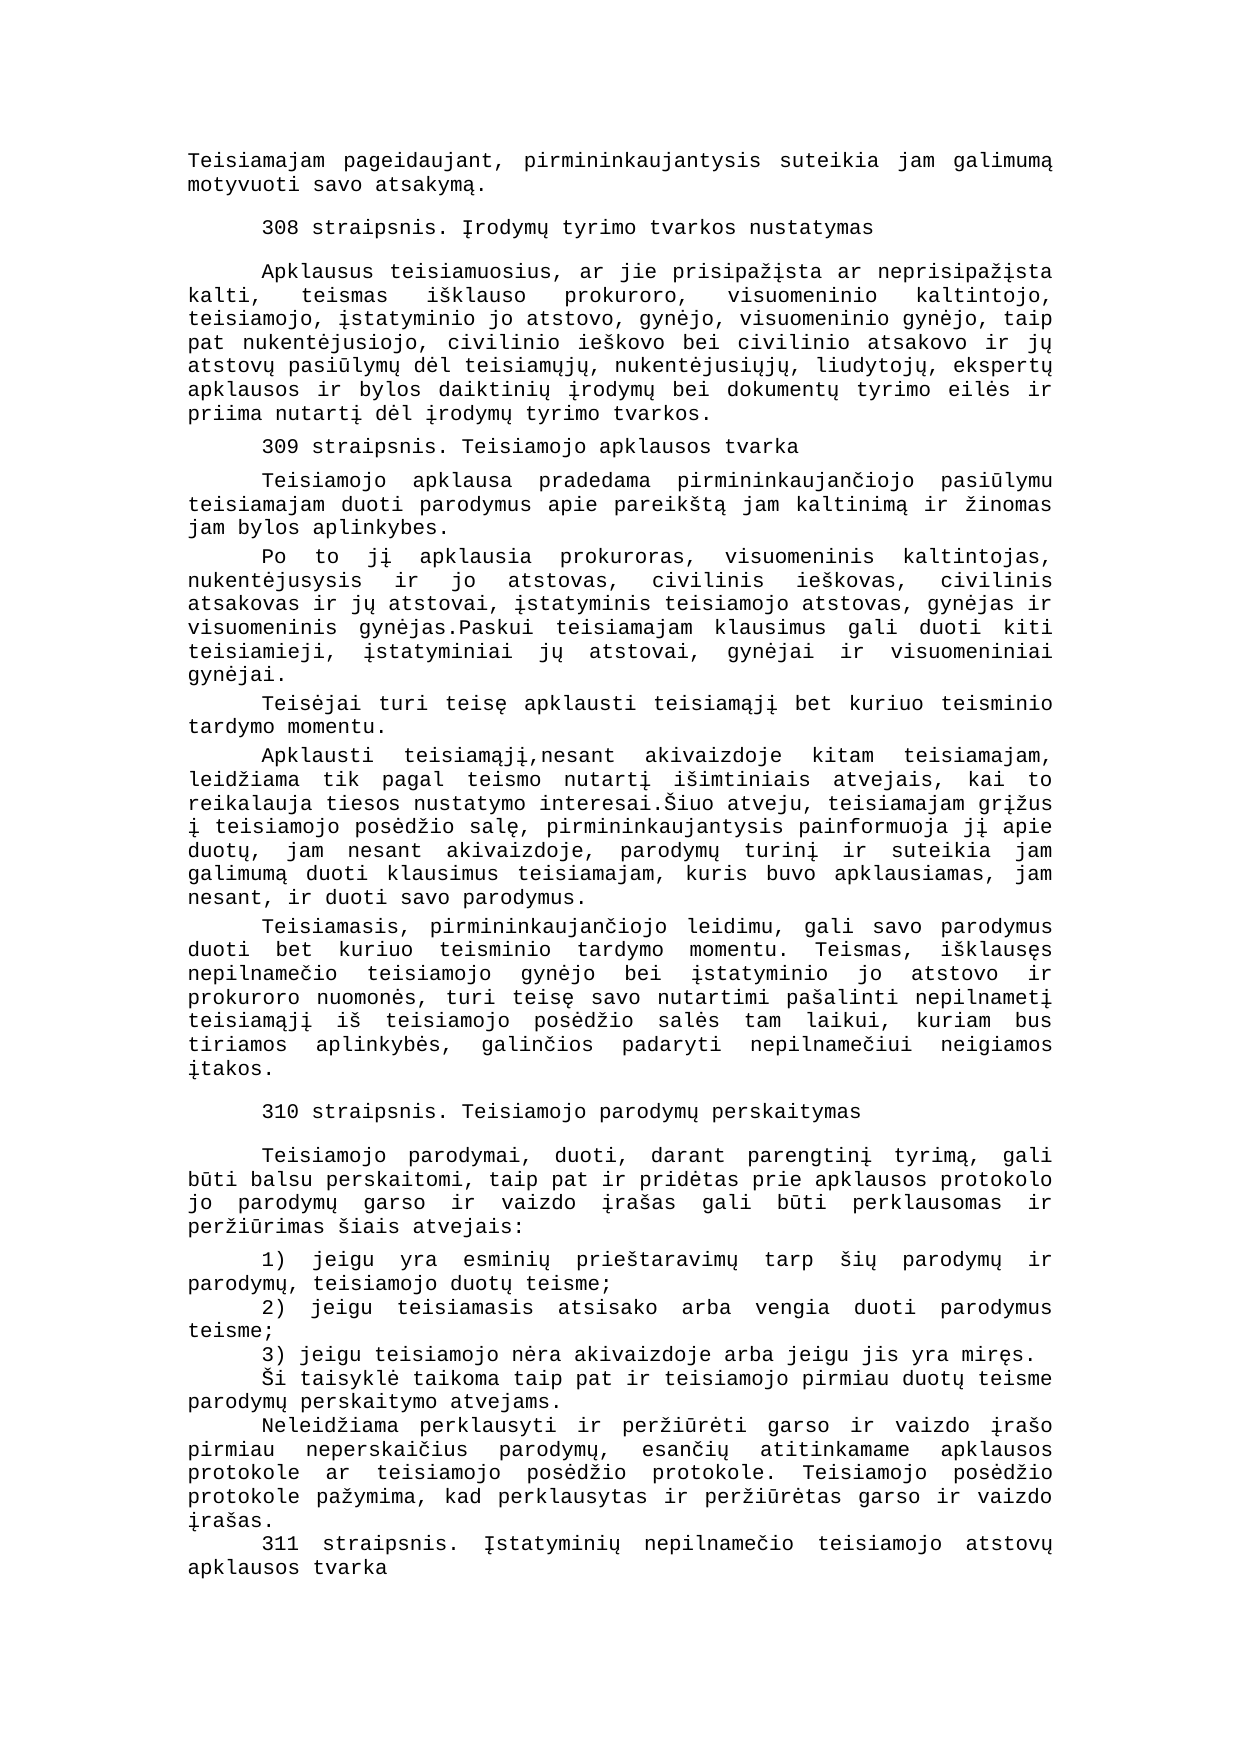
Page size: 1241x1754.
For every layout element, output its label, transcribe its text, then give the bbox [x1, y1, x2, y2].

text Teisiamojo apklausa pradedama pirmininkaujančiojo pasiūlymu teisiamajam duoti parodymus apie pareikštą jam kaltinimą ir žinomas jam bylos aplinkybes. [187, 470, 1053, 541]
text 2) jeigu teisiamasis atsisako arba vengia duoti parodymus teisme; [187, 1297, 1053, 1344]
text 309 straipsnis. Teisiamojo apklausos tvarka [187, 436, 1053, 460]
text 310 straipsnis. Teisiamojo parodymų perskaitymas [187, 1101, 1053, 1125]
text Po to jį apklausia prokuroras, visuomeninis kaltintojas, nukentėjusysis ir jo atstovas, civilinis ieškovas, civilinis atsakovas ir jų atstovai, įstatyminis teisiamojo atstovas, gynėjas ir visuomeninis gynėjas.Paskui teisiamajam klausimus gali duoti kiti teisiamieji, įstatyminiai jų atstovai, gynėjai ir visuomeniniai gynėjai. [187, 546, 1053, 688]
text Ši taisyklė taikoma taip pat ir teisiamojo pirmiau duotų teisme parodymų perskaitymo atvejams. [187, 1368, 1053, 1415]
text Teisiamajam pageidaujant, pirmininkaujantysis suteikia jam galimumą motyvuoti savo atsakymą. [187, 150, 1053, 197]
text 3) jeigu teisiamojo nėra akivaizdoje arba jeigu jis yra miręs. [187, 1344, 1053, 1368]
text Apklausti teisiamąjį,nesant akivaizdoje kitam teisiamajam, leidžiama tik pagal teismo nutartį išimtiniais atvejais, kai to reikalauja tiesos nustatymo interesai.Šiuo atveju, teisiamajam grįžus į teisiamojo posėdžio salę, pirmininkaujantysis painformuoja jį apie duotų, jam nesant akivaizdoje, parodymų turinį ir suteikia jam galimumą duoti klausimus teisiamajam, kuris buvo apklausiamas, jam nesant, ir duoti savo parodymus. [187, 745, 1053, 911]
text Apklausus teisiamuosius, ar jie prisipažįsta ar neprisipažįsta kalti, teismas išklauso prokuroro, visuomeninio kaltintojo, teisiamojo, įstatyminio jo atstovo, gynėjo, visuomeninio gynėjo, taip pat nukentėjusiojo, civilinio ieškovo bei civilinio atsakovo ir jų atstovų pasiūlymų dėl teisiamųjų, nukentėjusiųjų, liudytojų, ekspertų apklausos ir bylos daiktinių įrodymų bei dokumentų tyrimo eilės ir priima nutartį dėl įrodymų tyrimo tvarkos. [187, 261, 1053, 426]
text 1) jeigu yra esminių prieštaravimų tarp šių parodymų ir parodymų, teisiamojo duotų teisme; [187, 1249, 1053, 1297]
text 308 straipsnis. Įrodymų tyrimo tvarkos nustatymas [187, 217, 1053, 241]
text Teisėjai turi teisę apklausti teisiamąjį bet kuriuo teisminio tardymo momentu. [187, 693, 1053, 740]
text 311 straipsnis. Įstatyminių nepilnamečio teisiamojo atstovų apklausos tvarka [187, 1533, 1053, 1581]
text Teisiamojo parodymai, duoti, darant parengtinį tyrimą, gali būti balsu perskaitomi, taip pat ir pridėtas prie apklausos protokolo jo parodymų garso ir vaizdo įrašas gali būti perklausomas ir peržiūrimas šiais atvejais: [187, 1145, 1053, 1239]
text Neleidžiama perklausyti ir peržiūrėti garso ir vaizdo įrašo pirmiau neperskaičius parodymų, esančių atitinkamame apklausos protokole ar teisiamojo posėdžio protokole. Teisiamojo posėdžio protokole pažymima, kad perklausytas ir peržiūrėtas garso ir vaizdo įrašas. [187, 1415, 1053, 1533]
text Teisiamasis, pirmininkaujančiojo leidimu, gali savo parodymus duoti bet kuriuo teisminio tardymo momentu. Teismas, išklausęs nepilnamečio teisiamojo gynėjo bei įstatyminio jo atstovo ir prokuroro nuomonės, turi teisę savo nutartimi pašalinti nepilnametį teisiamąjį iš teisiamojo posėdžio salės tam laikui, kuriam bus tiriamos aplinkybės, galinčios padaryti nepilnamečiui neigiamos įtakos. [187, 916, 1053, 1081]
